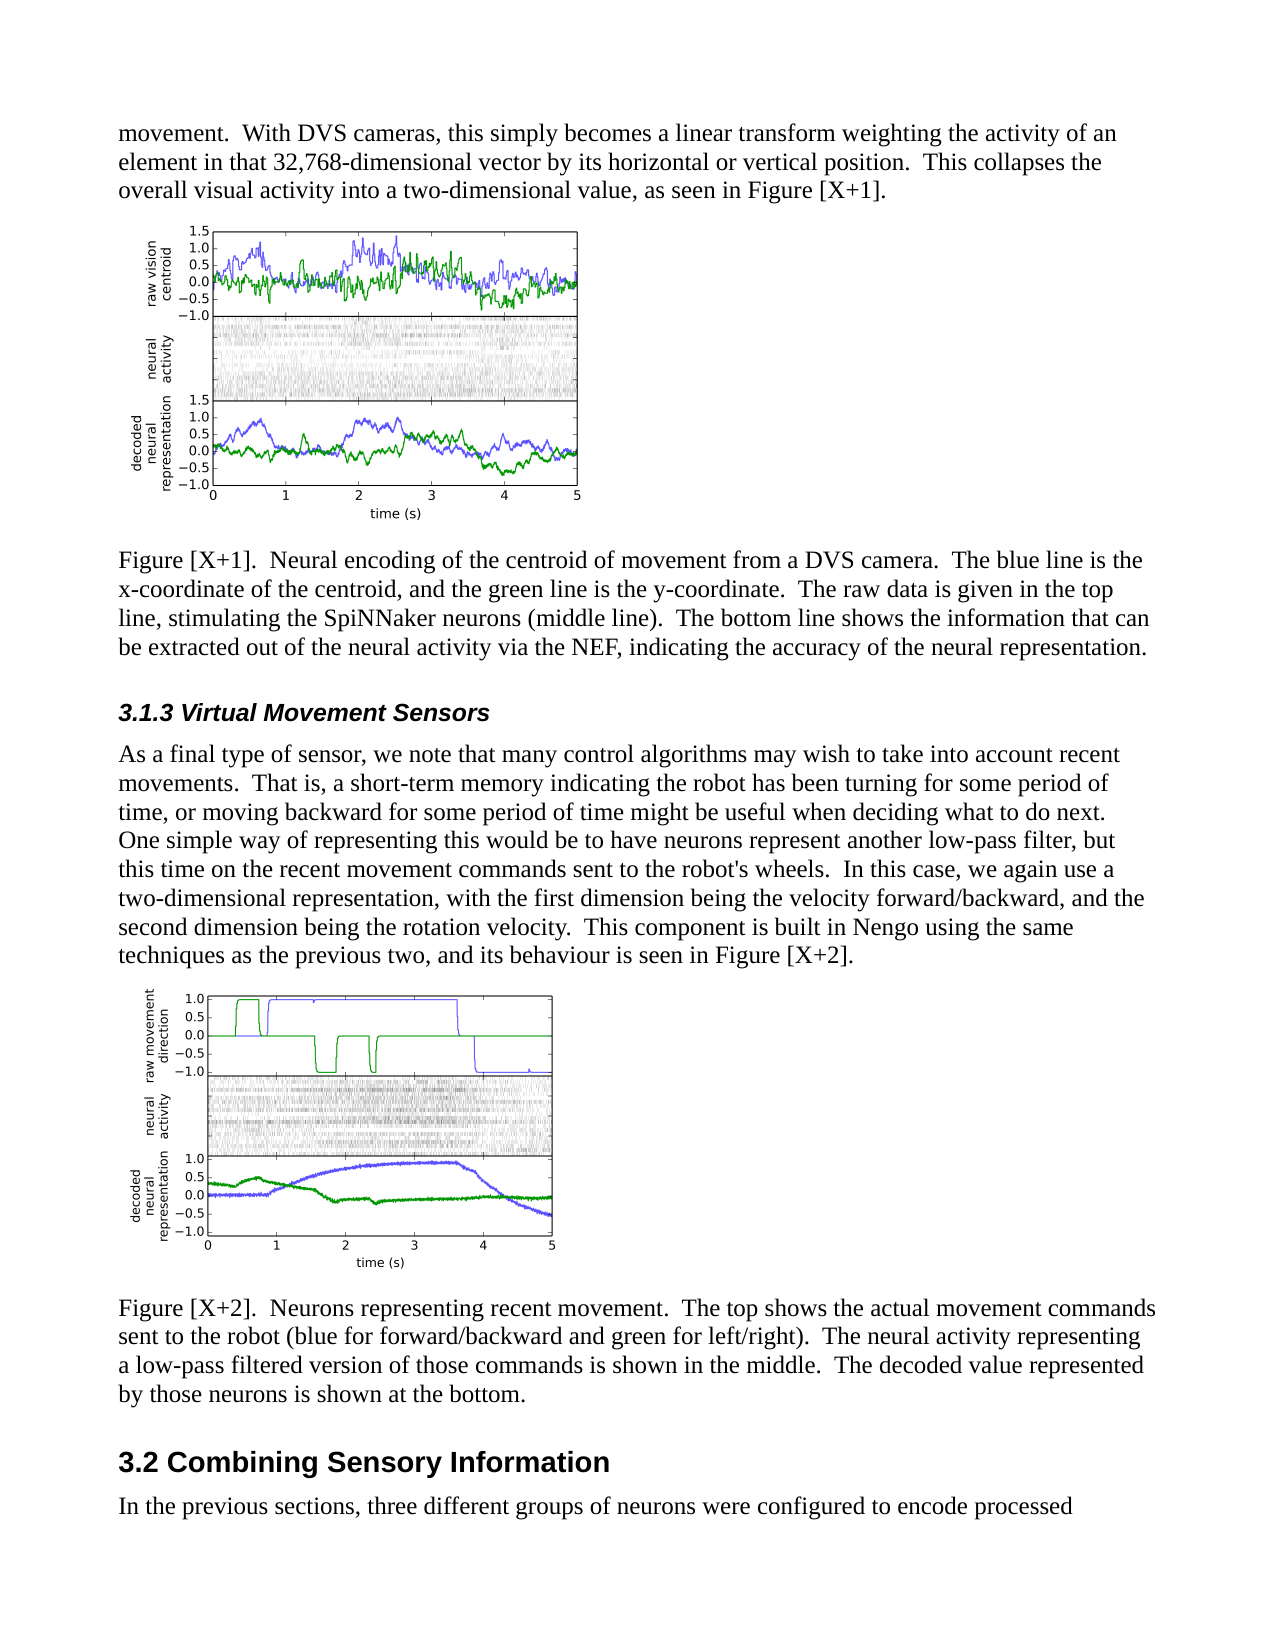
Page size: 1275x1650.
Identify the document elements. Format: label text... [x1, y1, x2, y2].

text movement. With DVS cameras, this simply becomes a linear transform weighting the activity of an element in that 32,768-dimensional vector by its horizontal or vertical position. This collapses the overall visual activity into a two-dimensional value, as seen in Figure [X+1]. [118, 118, 1157, 204]
text Figure [X+2]. Neurons representing recent movement. The top shows the actual movement commands sent to the robot (blue for forward/backward and green for left/right). The neural activity representing a low-pass filtered version of those commands is shown in the middle. The decoded value represented by those neurons is shown at the bottom. [118, 1293, 1157, 1408]
text As a final type of sensor, we note that many control algorithms may wish to take into account recent movements. That is, a short-term memory indicating the robot has been turning for some period of time, or moving backward for some period of time might be useful when deciding what to do next. One simple way of representing this would be to have neurons represent another low-pass filter, but this time on the recent movement commands sent to the robot's wheels. In this case, we again use a two-dimensional representation, with the first dimension being the velocity forward/backward, and the second dimension being the rotation velocity. This component is built in Nengo using the same techniques as the previous two, and its behaviour is seen in Figure [X+2]. [118, 739, 1157, 969]
text In the previous sections, three different groups of neurons were configured to encode processed [118, 1491, 1157, 1520]
picture [118, 216, 593, 533]
text Figure [X+1]. Neural encoding of the centroid of movement from a DVS camera. The blue line is the x-coordinate of the centroid, and the green line is the y-coordinate. The raw data is given in the top line, stimulating the SpiNNaker neurons (middle line). The bottom line shows the information that can be extracted out of the neural activity via the NEF, indicating the accuracy of the neural representation. [118, 546, 1157, 661]
subtitle 3.2 Combining Sensory Information [118, 1445, 1157, 1479]
subtitle 3.1.3 Virtual Movement Sensors [118, 698, 1157, 727]
picture [118, 981, 567, 1281]
